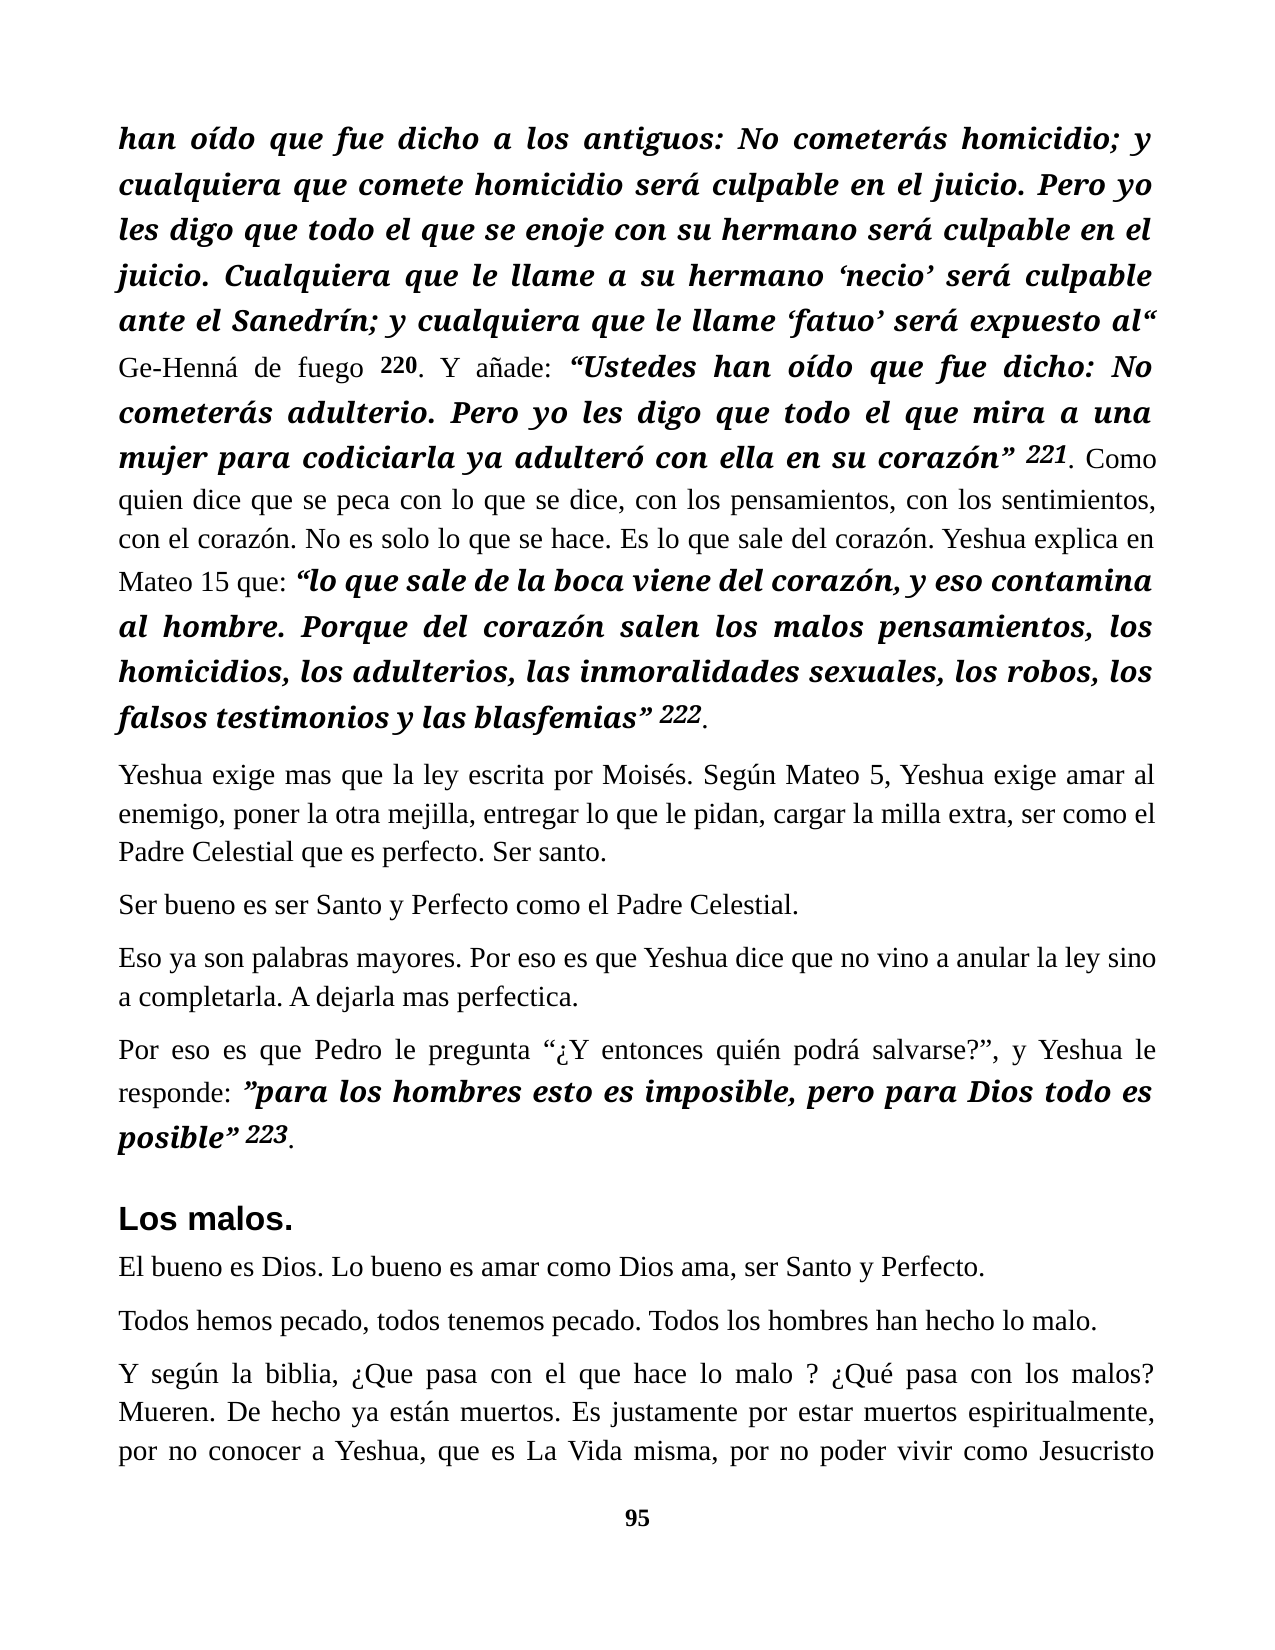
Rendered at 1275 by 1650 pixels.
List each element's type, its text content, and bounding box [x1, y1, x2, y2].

text Yeshua exige mas que la ley escrita por Moisés. Según Mateo 5, Yeshua exige amar al enemigo, poner la otra mejilla, entregar lo que le pidan, cargar la milla extra, ser como el Padre Celestial que es perfecto. Ser santo. [118, 757, 1157, 868]
text Ser bueno es ser Santo y Perfecto como el Padre Celestial. [118, 887, 1157, 921]
text Y según la biblia, ¿Que pasa con el que hace lo malo ? ¿Qué pasa con los malos? Mueren. De hecho ya están muertos. Es justamente por estar muertos espiritualmente, por no conocer a Yeshua, que es La Vida misma, por no poder vivir como Jesucristo [118, 1356, 1157, 1466]
subtitle Los malos. [118, 1198, 1157, 1237]
text han oído que fue dicho a los antiguos: No cometerás homicidio; y cualquiera que comete homicidio será culpable en el juicio. Pero yo les digo que todo el que se enoje con su hermano será culpable en el juicio. Cualquiera que le llame a su hermano ‘necio’ será culpable ante el Sanedrín; y cualquiera que le llame ‘fatuo’ será expuesto al“ Ge-Henná de fuego . Y añade: “Ustedes han oído que fue dicho: No cometerás adulterio. Pero yo les digo que todo el que mira a una mujer para codiciarla ya adulteró con ella en su corazón” . Como quien dice que se peca con lo que se dice, con los pensamientos, con los sentimientos, con el corazón. No es solo lo que se hace. Es lo que sale del corazón. Yeshua explica en Mateo 15 que: “lo que sale de la boca viene del corazón, y eso contamina al hombre. Porque del corazón salen los malos pensamientos, los homicidios, los adulterios, las inmoralidades sexuales, los robos, los falsos testimonios y las blasfemias” . [118, 118, 1157, 737]
text El bueno es Dios. Lo bueno es amar como Dios ama, ser Santo y Perfecto. [118, 1249, 1157, 1283]
text Todos hemos pecado, todos tenemos pecado. Todos los hombres han hecho lo malo. [118, 1303, 1157, 1336]
text Por eso es que Pedro le pregunta “¿Y entonces quién podrá salvarse?”, y Yeshua le responde: ”para los hombres esto es imposible, pero para Dios todo es posible” . [118, 1032, 1157, 1157]
text Eso ya son palabras mayores. Por eso es que Yeshua dice que no vino a anular la ley sino a completarla. A dejarla mas perfectica. [118, 941, 1157, 1013]
